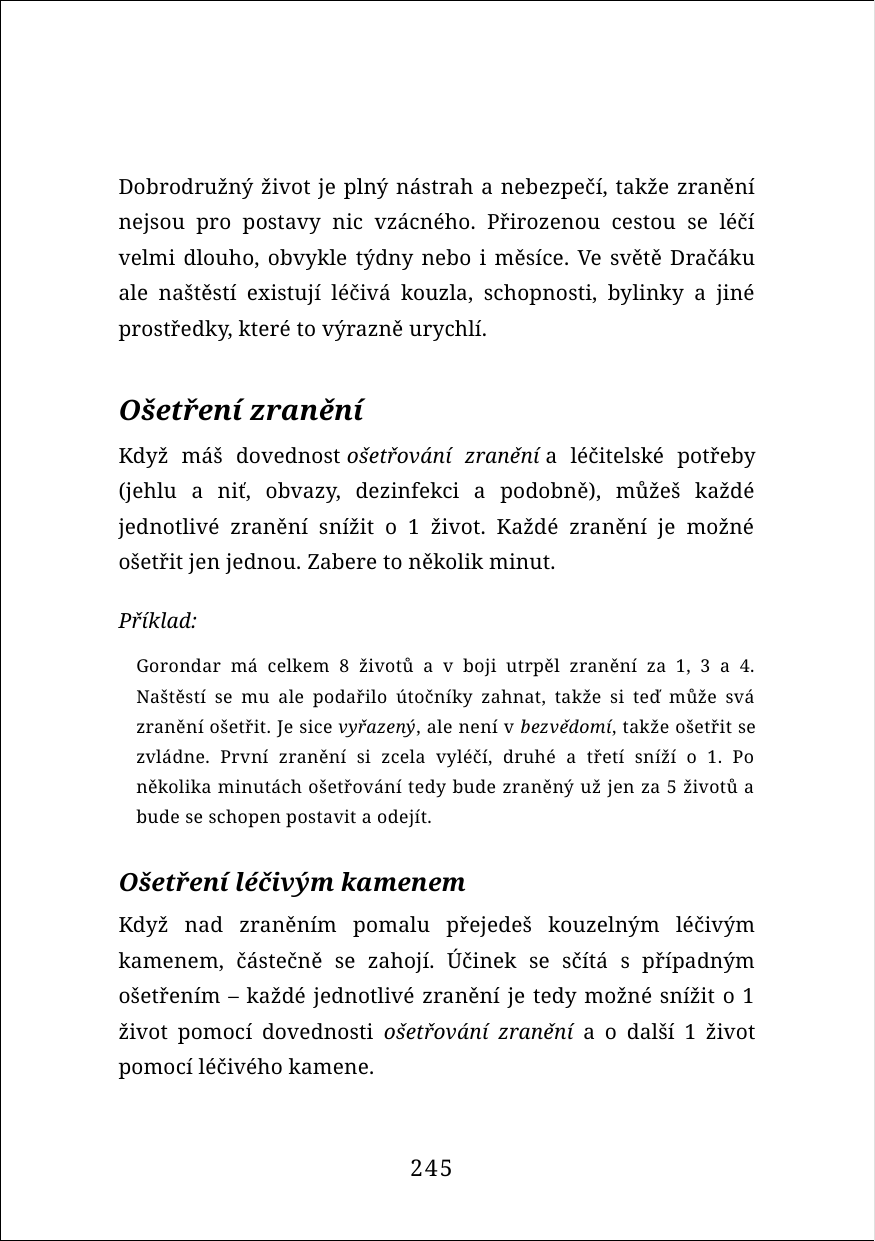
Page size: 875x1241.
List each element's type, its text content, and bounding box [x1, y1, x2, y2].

text Když nad zraněním pomalu přejedeš kouzelným léčivým kamenem, částečně se zahojí. Účinek se sčítá s případným ošetřením – každé jednotlivé zranění je tedy možné snížit o 1 život pomocí dovednosti ošetřování zranění a o další 1 život pomocí léčivého kamene. [118, 910, 756, 1081]
subtitle Ošetření léčivým kamenem [118, 864, 756, 899]
text Gorondar má celkem 8 životů a v boji utrpěl zranění za 1, 3 a 4. Naštěstí se mu ale podařilo útočníky zahnat, takže si teď může svá zranění ošetřit. Je sice vyřazený, ale není v bezvědomí, takže ošetřit se zvládne. První zranění si zcela vyléčí, druhé a třetí sníží o 1. Po několika minutách ošetřování tedy bude zraněný už jen za 5 životů a bude se schopen postavit a odejít. [136, 654, 756, 829]
text Příklad: [118, 607, 756, 635]
subtitle Ošetření zranění [118, 391, 756, 429]
text Dobrodružný život je plný nástrah a nebezpečí, takže zranění nejsou pro postavy nic vzácného. Přirozenou cestou se léčí velmi dlouho, obvykle týdny nebo i měsíce. Ve světě Dračáku ale naštěstí existují léčivá kouzla, schopnosti, bylinky a jiné prostředky, které to výrazně urychlí. [118, 172, 756, 342]
text Když máš dovednost ošetřování zranění a léčitelské potřeby (jehlu a niť, obvazy, dezinfekci a podobně), můžeš každé jednotlivé zranění snížit o 1 život. Každé zranění je možné ošetřit jen jednou. Zabere to několik minut. [118, 441, 756, 576]
